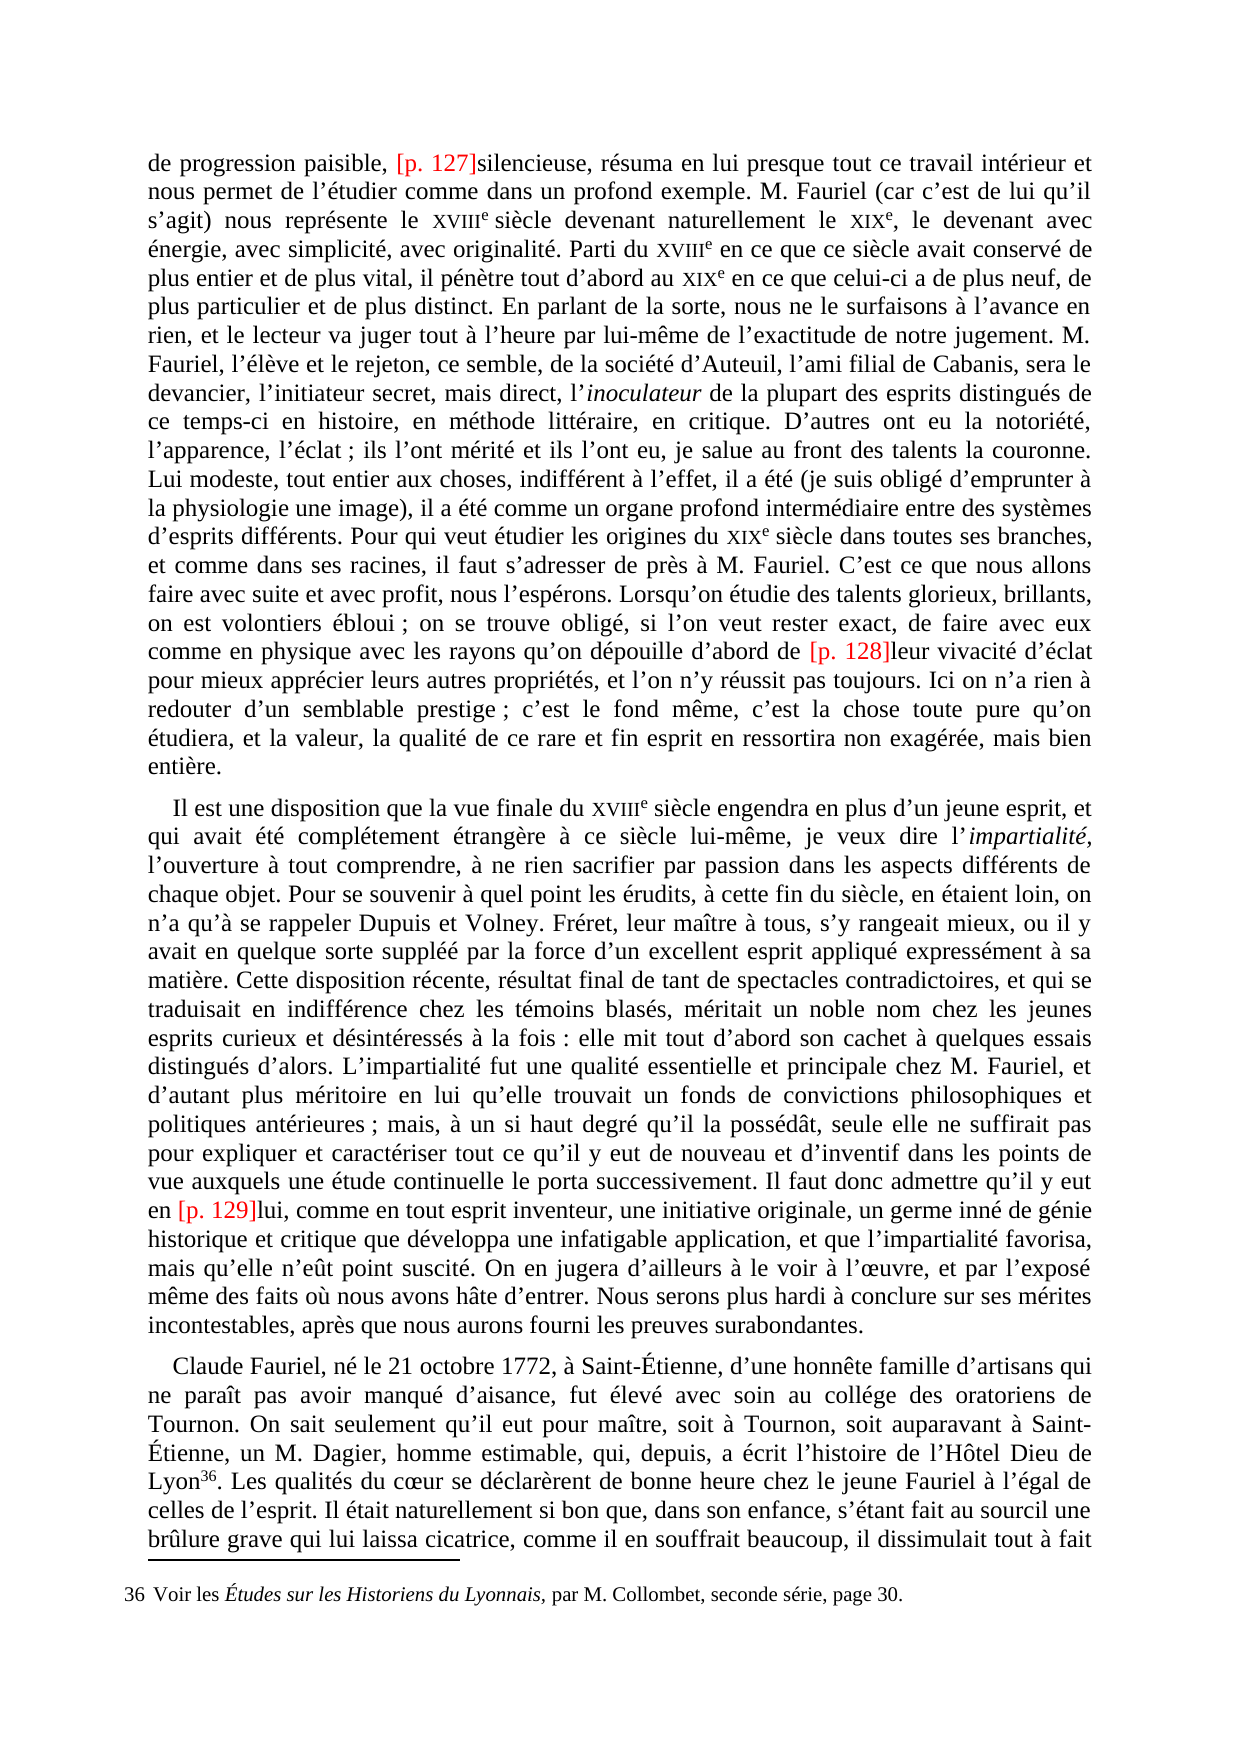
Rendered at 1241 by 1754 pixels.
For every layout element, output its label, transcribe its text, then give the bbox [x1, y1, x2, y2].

text Voir les Études sur les Historiens du Lyonnais, par M. Collombet, seconde série, page 30. [124, 1581, 1093, 1606]
text Claude Fauriel, né le 21 octobre 1772, à Saint-Étienne, d’une honnête famille d’artisans qui ne paraît pas avoir manqué d’aisance, fut élevé avec soin au collége des oratoriens de Tournon. On sait seulement qu’il eut pour maître, soit à Tournon, soit auparavant à Saint-Étienne, un M. Dagier, homme estimable, qui, depuis, a écrit l’histoire de l’Hôtel Dieu de Lyon. Les qualités du cœur se déclarèrent de bonne heure chez le jeune Fauriel à l’égal de celles de l’esprit. Il était naturellement si bon que, dans son enfance, s’étant fait au sourcil une brûlure grave qui lui laissa cicatrice, comme il en souffrait beaucoup, il dissimulait tout à fait [148, 1351, 1093, 1553]
text Il est une disposition que la vue finale du xviiie siècle engendra en plus d’un jeune esprit, et qui avait été complétement étrangère à ce siècle lui-même, je veux dire l’impartialité, l’ouverture à tout comprendre, à ne rien sacrifier par passion dans les aspects différents de chaque objet. Pour se souvenir à quel point les érudits, à cette fin du siècle, en étaient loin, on n’a qu’à se rappeler Dupuis et Volney. Fréret, leur maître à tous, s’y rangeait mieux, ou il y avait en quelque sorte suppléé par la force d’un excellent esprit appliqué expressément à sa matière. Cette disposition récente, résultat final de tant de spectacles contradictoires, et qui se traduisait en indifférence chez les témoins blasés, méritait un noble nom chez les jeunes esprits curieux et désintéressés à la fois : elle mit tout d’abord son cachet à quelques essais distingués d’alors. L’impartialité fut une qualité essentielle et principale chez M. Fauriel, et d’autant plus méritoire en lui qu’elle trouvait un fonds de convictions philosophiques et politiques antérieures ; mais, à un si haut degré qu’il la possédât, seule elle ne suffirait pas pour expliquer et caractériser tout ce qu’il y eut de nouveau et d’inventif dans les points de vue auxquels une étude continuelle le porta successivement. Il faut donc admettre qu’il y eut en [p. 129]lui, comme en tout esprit inventeur, une initiative originale, un germe inné de génie historique et critique que développa une infatigable application, et que l’impartialité favorisa, mais qu’elle n’eût point suscité. On en jugera d’ailleurs à le voir à l’œuvre, et par l’exposé même des faits où nous avons hâte d’entrer. Nous serons plus hardi à conclure sur ses mérites incontestables, après que nous aurons fourni les preuves surabondantes. [148, 793, 1093, 1339]
text de progression paisible, [p. 127]silencieuse, résuma en lui presque tout ce travail intérieur et nous permet de l’étudier comme dans un profond exemple. M. Fauriel (car c’est de lui qu’il s’agit) nous représente le xviiie siècle devenant naturellement le xixe, le devenant avec énergie, avec simplicité, avec originalité. Parti du xviiie en ce que ce siècle avait conservé de plus entier et de plus vital, il pénètre tout d’abord au xixe en ce que celui-ci a de plus neuf, de plus particulier et de plus distinct. En parlant de la sorte, nous ne le surfaisons à l’avance en rien, et le lecteur va juger tout à l’heure par lui-même de l’exactitude de notre jugement. M. Fauriel, l’élève et le rejeton, ce semble, de la société d’Auteuil, l’ami filial de Cabanis, sera le devancier, l’initiateur secret, mais direct, l’inoculateur de la plupart des esprits distingués de ce temps-ci en histoire, en méthode littéraire, en critique. D’autres ont eu la notoriété, l’apparence, l’éclat ; ils l’ont mérité et ils l’ont eu, je salue au front des talents la couronne. Lui modeste, tout entier aux choses, indifférent à l’effet, il a été (je suis obligé d’emprunter à la physiologie une image), il a été comme un organe profond intermédiaire entre des systèmes d’esprits différents. Pour qui veut étudier les origines du xixe siècle dans toutes ses branches, et comme dans ses racines, il faut s’adresser de près à M. Fauriel. C’est ce que nous allons faire avec suite et avec profit, nous l’espérons. Lorsqu’on étudie des talents glorieux, brillants, on est volontiers ébloui ; on se trouve obligé, si l’on veut rester exact, de faire avec eux comme en physique avec les rayons qu’on dépouille d’abord de [p. 128]leur vivacité d’éclat pour mieux apprécier leurs autres propriétés, et l’on n’y réussit pas toujours. Ici on n’a rien à redouter d’un semblable prestige ; c’est le fond même, c’est la chose toute pure qu’on étudiera, et la valeur, la qualité de ce rare et fin esprit en ressortira non exagérée, mais bien entière. [148, 148, 1093, 780]
